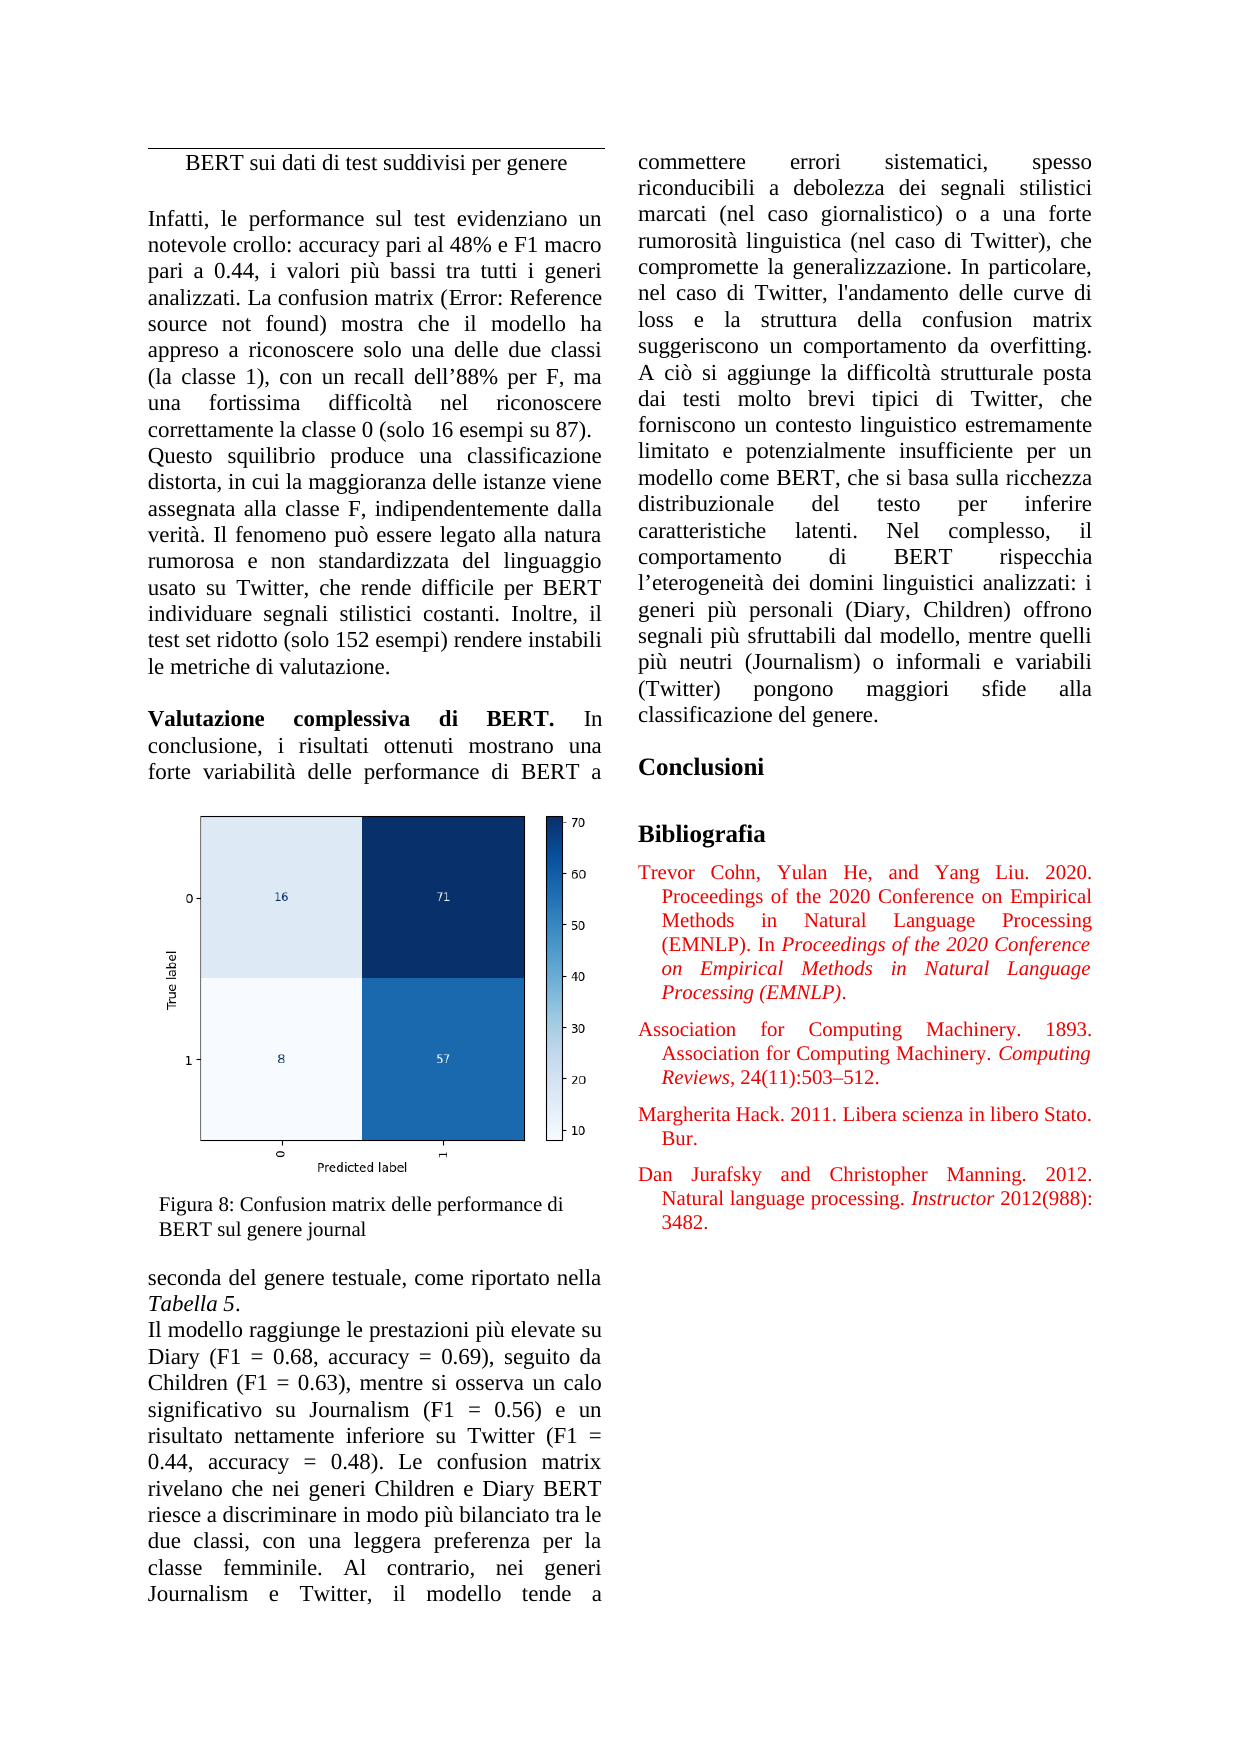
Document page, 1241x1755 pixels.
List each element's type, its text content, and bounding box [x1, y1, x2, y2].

text Association for Computing Machinery. 1893. Association for Computing Machinery. Computing Reviews, 24(11):503–512. [638, 1017, 1093, 1089]
text Trevor Cohn, Yulan He, and Yang Liu. 2020. Proceedings of the 2020 Conference on Empirical Methods in Natural Language Processing (EMNLP). In Proceedings of the 2020 Conference on Empirical Methods in Natural Language Processing (EMNLP). [638, 860, 1093, 1004]
text Valutazione complessiva di BERT. In conclusione, i risultati ottenuti mostrano una forte variabilità delle performance di BERT a seconda del genere testuale, come riportato nella Tabella 5. [148, 706, 602, 1317]
table_cell [148, 175, 605, 205]
table_cell BERT sui dati di test suddivisi per genere [148, 149, 605, 175]
text commettere errori sistematici, spesso riconducibili a debolezza dei segnali stilistici marcati (nel caso giornalistico) o a una forte rumorosità linguistica (nel caso di Twitter), che compromette la generalizzazione. In particolare, nel caso di Twitter, l'andamento delle curve di loss e la struttura della confusion matrix suggeriscono un comportamento da overfitting. A ciò si aggiunge la difficoltà strutturale posta dai testi molto brevi tipici di Twitter, che forniscono un contesto linguistico estremamente limitato e potenzialmente insufficiente per un modello come BERT, che si basa sulla ricchezza distribuzionale del testo per inferire caratteristiche latenti. Nel complesso, il comportamento di BERT rispecchia l’eterogeneità dei domini linguistici analizzati: i generi più personali (Diary, Children) offrono segnali più sfruttabili dal modello, mentre quelli più neutri (Journalism) o informali e variabili (Twitter) pongono maggiori sfide alla classificazione del genere. [638, 148, 1093, 727]
text Bibliografia [638, 819, 1093, 847]
text Questo squilibrio produce una classificazione distorta, in cui la maggioranza delle istanze viene assegnata alla classe F, indipendentemente dalla verità. Il fenomeno può essere legato alla natura rumorosa e non standardizzata del linguaggio usato su Twitter, che rende difficile per BERT individuare segnali stilistici costanti. Inoltre, il test set ridotto (solo 152 esempi) rendere instabili le metriche di valutazione. [148, 442, 602, 679]
text Infatti, le performance sul test evidenziano un notevole crollo: accuracy pari al 48% e F1 macro pari a 0.44, i valori più bassi tra tutti i generi analizzati. La confusion matrix (Figura 8) mostra che il modello ha appreso a riconoscere solo una delle due classi (la classe 1), con un recall dell’88% per F, ma una fortissima difficoltà nel riconoscere correttamente la classe 0 (solo 16 esempi su 87). [148, 205, 602, 442]
text Il modello raggiunge le prestazioni più elevate su Diary (F1 = 0.68, accuracy = 0.69), seguito da Children (F1 = 0.63), mentre si osserva un calo significativo su Journalism (F1 = 0.56) e un risultato nettamente inferiore su Twitter (F1 = 0.44, accuracy = 0.48). Le confusion matrix rivelano che nei generi Children e Diary BERT riesce a discriminare in modo più bilanciato tra le due classi, con una leggera preferenza per la classe femminile. Al contrario, nei generi Journalism e Twitter, il modello tende a [148, 1317, 602, 1606]
text Margherita Hack. 2011. Libera scienza in libero Stato. Bur. [638, 1102, 1093, 1150]
text Dan Jurafsky and Christopher Manning. 2012. Natural language processing. Instructor 2012(988): 3482. [638, 1162, 1093, 1234]
text Conclusioni [638, 752, 1093, 781]
